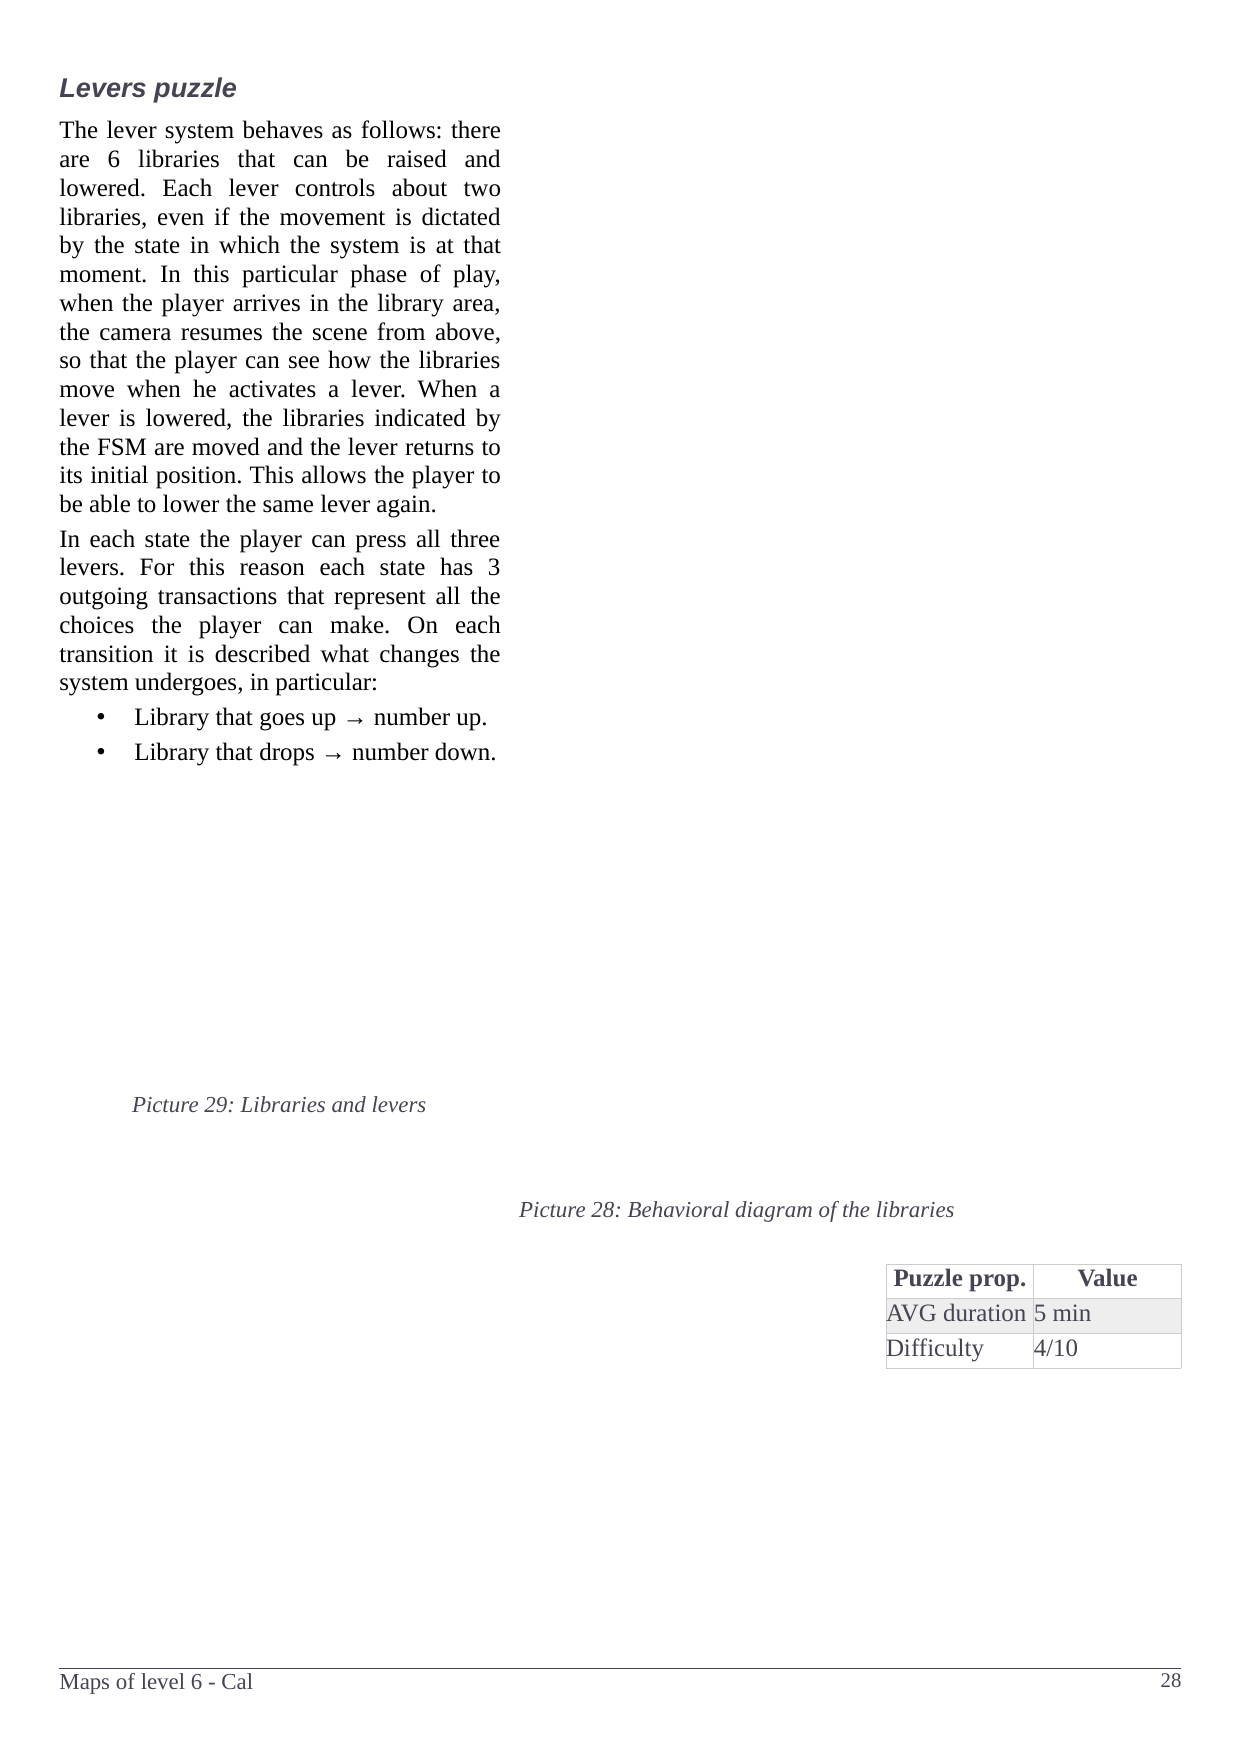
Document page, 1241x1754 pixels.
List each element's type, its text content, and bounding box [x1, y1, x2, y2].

table_header Puzzle prop. [887, 1265, 1033, 1298]
table_header Value [1034, 1265, 1181, 1298]
table_cell AVG duration [887, 1299, 1033, 1333]
table_header The lever system behaves as follows: there are 6 libraries that can be raised and lowered. Each lever controls about two libraries, even if the movement is dictated by the state in which the system is at that moment. In this particular phase of play, when the player arrives in the library area, the camera resumes the scene from above, so that the player can see how the libraries move when he activates a lever. When a lever is lowered, the libraries indicated by the FSM are moved and the lever returns to its initial position. This allows the player to be able to lower the same lever again. In each state the player can press all three levers. For this reason each state has 3 outgoing transactions that represent all the choices the player can make. On each transition it is described what changes the system undergoes, in particular: Library that goes up → number up. Library that drops → number down. [59, 115, 501, 772]
table_cell 4/10 [1034, 1334, 1181, 1368]
table_header [501, 115, 1181, 1656]
subtitle Levers puzzle [59, 72, 1181, 103]
table_cell Difficulty [887, 1334, 1033, 1368]
table_cell [59, 772, 501, 1656]
table_cell 5 min [1034, 1299, 1181, 1333]
